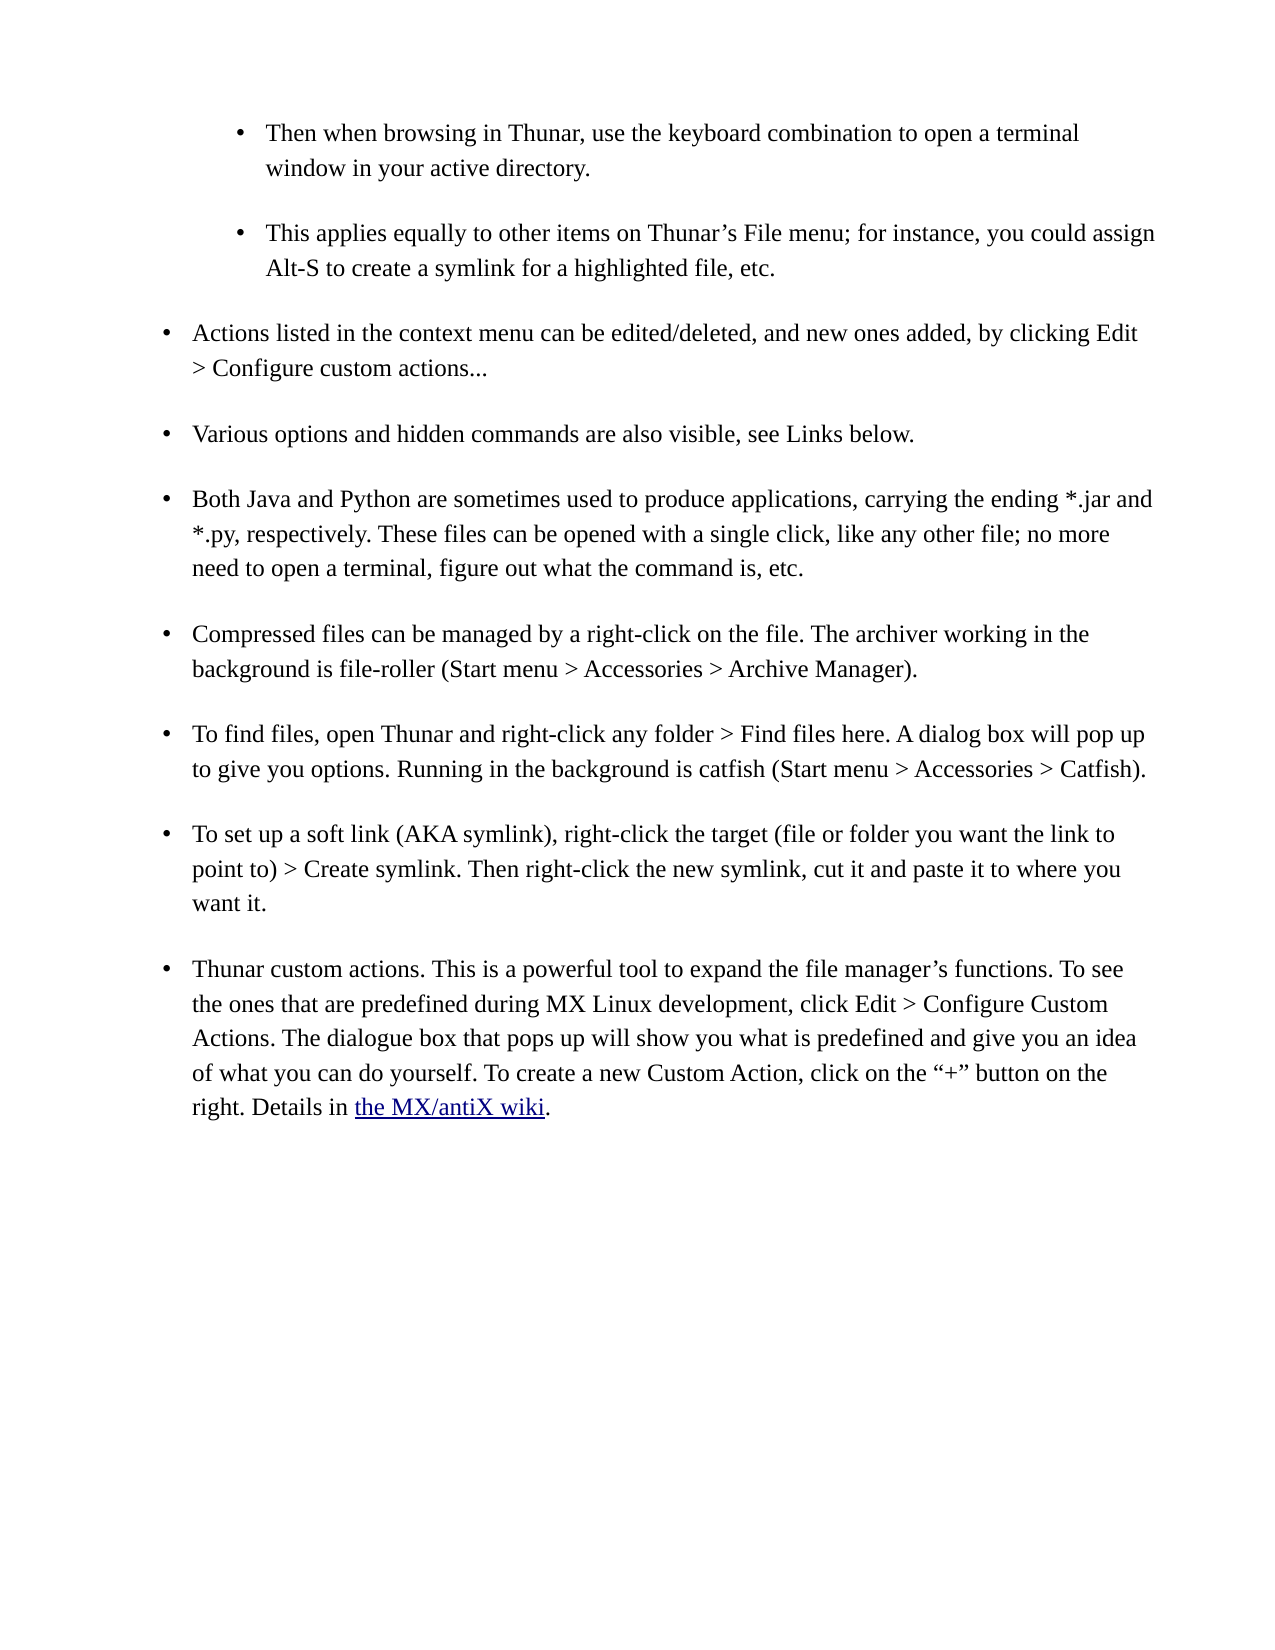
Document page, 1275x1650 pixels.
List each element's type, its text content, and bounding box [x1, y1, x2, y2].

list Various options and hidden commands are also visible, see Links below. [162, 419, 1157, 447]
list Actions listed in the context menu can be edited/deleted, and new ones added, by clicking Edit > Configure custom actions... [162, 318, 1157, 382]
list This applies equally to other items on Thunar’s File menu; for instance, you could assign Alt-S to create a symlink for a highlighted file, etc. [236, 218, 1157, 282]
list Then when browsing in Thunar, use the keyboard combination to open a terminal window in your active directory. [236, 118, 1157, 181]
list To set up a soft link (AKA symlink), right-click the target (file or folder you want the link to point to) > Create symlink. Then right-click the new symlink, cut it and paste it to where you want it. [162, 819, 1157, 917]
list Thunar custom actions. This is a powerful tool to expand the file manager’s functions. To see the ones that are predefined during MX Linux development, click Edit > Configure Custom Actions. The dialogue box that pops up will show you what is predefined and give you an idea of what you can do yourself. To create a new Custom Action, click on the “+” button on the right. Details in the MX/antiX wiki. [162, 954, 1157, 1121]
list To find files, open Thunar and right-click any folder > Find files here. A dialog box will pop up to give you options. Running in the background is catfish (Start menu > Accessories > Catfish). [162, 719, 1157, 783]
list Both Java and Python are sometimes used to produce applications, carrying the ending *.jar and *.py, respectively. These files can be opened with a single click, like any other file; no more need to open a terminal, figure out what the command is, etc. [162, 484, 1157, 582]
list Compressed files can be managed by a right-click on the file. The archiver working in the background is file-roller (Start menu > Accessories > Archive Manager). [162, 619, 1157, 682]
